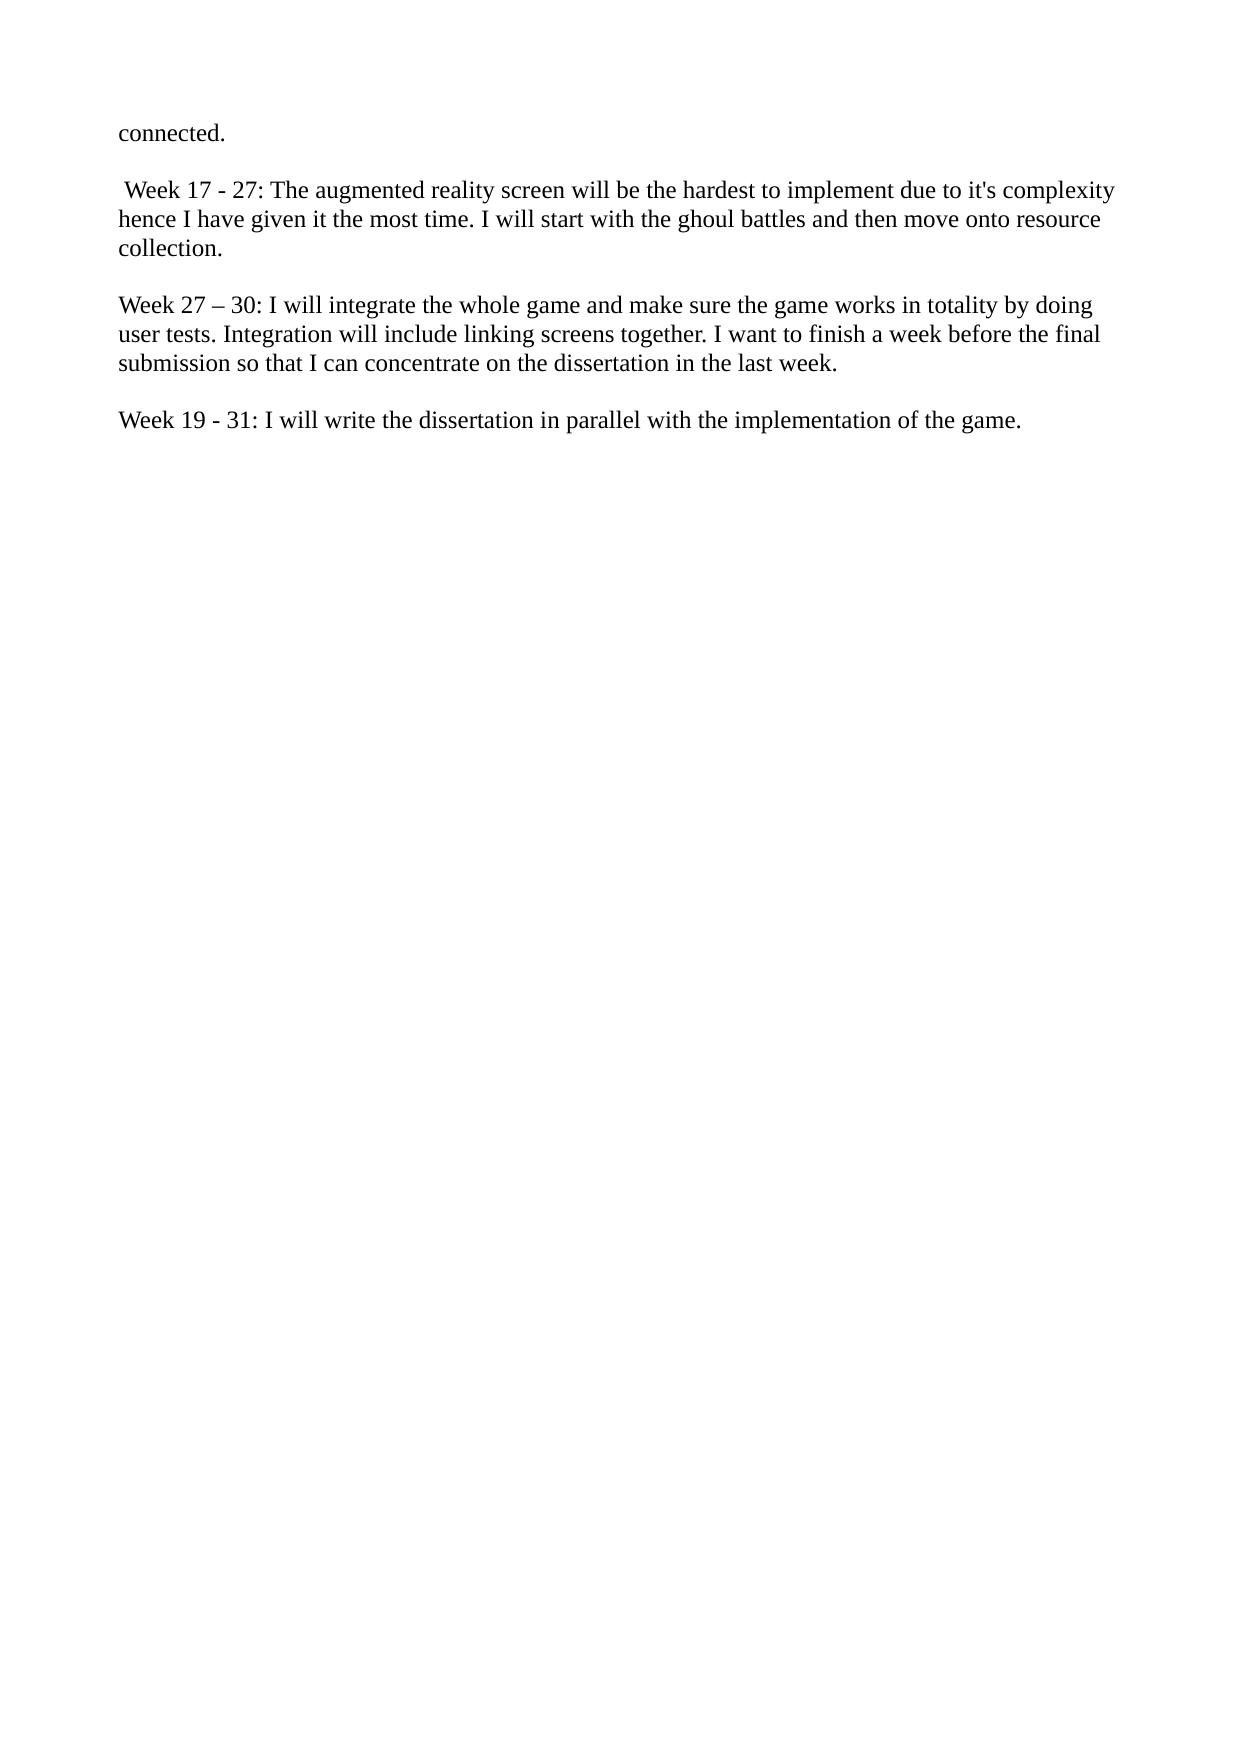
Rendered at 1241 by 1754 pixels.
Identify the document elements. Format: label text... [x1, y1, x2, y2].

text connected. [118, 118, 1122, 147]
text Week 17 - 27: The augmented reality screen will be the hardest to implement due to it's complexity hence I have given it the most time. I will start with the ghoul battles and then move onto resource collection. [118, 176, 1122, 262]
text Week 19 - 31: I will write the dissertation in parallel with the implementation of the game. [118, 406, 1122, 434]
text Week 27 – 30: I will integrate the whole game and make sure the game works in totality by doing user tests. Integration will include linking screens together. I want to finish a week before the final submission so that I can concentrate on the dissertation in the last week. [118, 291, 1122, 377]
